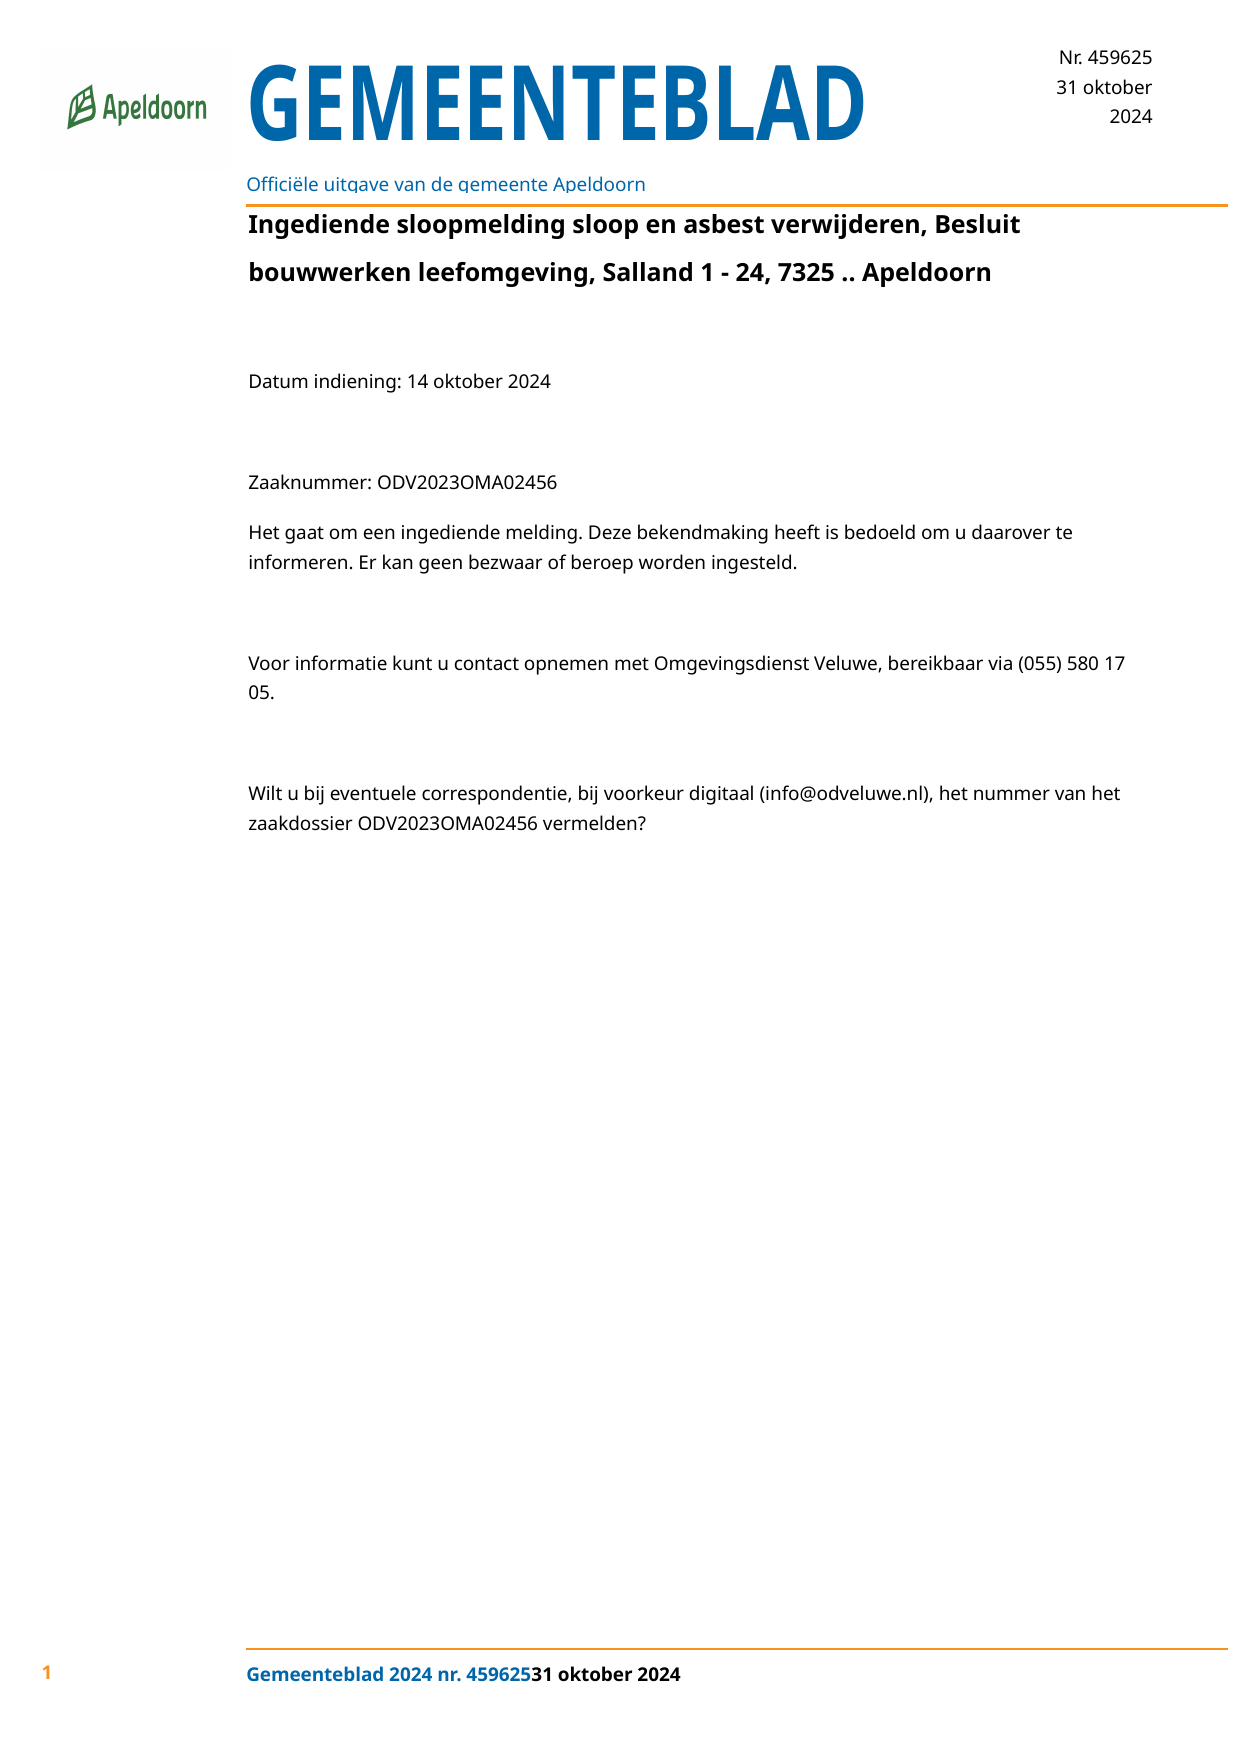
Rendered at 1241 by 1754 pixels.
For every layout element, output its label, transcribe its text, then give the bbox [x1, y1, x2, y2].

text Het gaat om een ingediende melding. Deze bekendmaking heeft is bedoeld om u daarover te informeren. Er kan geen bezwaar of beroep worden ingesteld. [248, 519, 1152, 575]
text Zaaknummer: ODV2023OMA02456 [248, 469, 1152, 495]
text Datum indiening: 14 oktober 2024 [248, 368, 1152, 394]
text Voor informatie kunt u contact opnemen met Omgevingsdienst Veluwe, bereikbaar via (055) 580 17 05. [248, 650, 1152, 705]
text Ingediende sloopmelding sloop en asbest verwijderen, Besluit bouwwerken leefomgeving, Salland 1 - 24, 7325 .. Apeldoorn [248, 207, 1152, 288]
picture [41, 47, 231, 172]
text Wilt u bij eventuele correspondentie, bij voorkeur digitaal (info@odveluwe.nl), het nummer van het zaakdossier ODV2023OMA02456 vermelden? [248, 780, 1152, 836]
